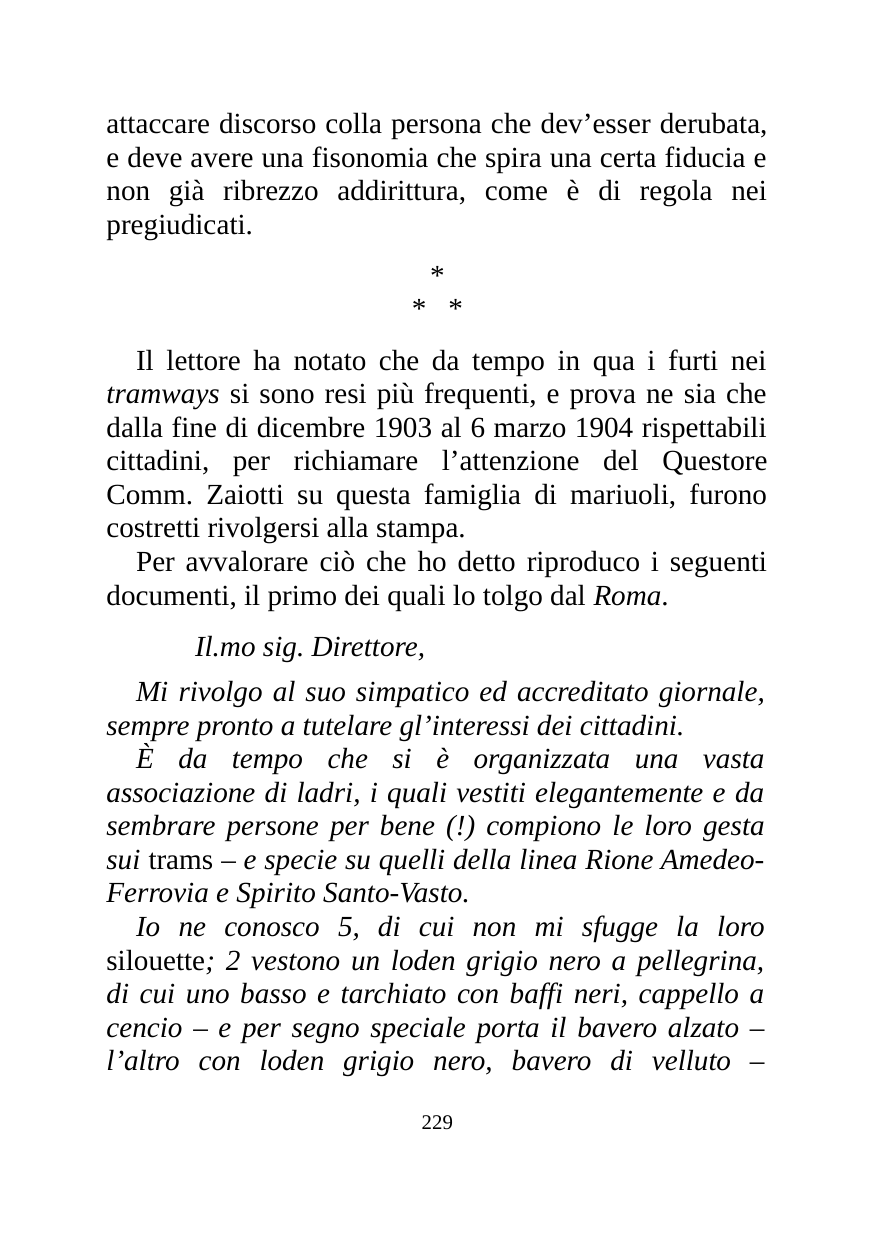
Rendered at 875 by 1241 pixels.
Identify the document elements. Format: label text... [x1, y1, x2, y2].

text Mi rivolgo al suo simpatico ed accreditato giornale, sempre pronto a tutelare gl’interessi dei cittadini. [106, 674, 768, 741]
text Il lettore ha notato che da tempo in qua i furti nei tramways si sono resi più frequenti, e prova ne sia che dalla fine di dicembre 1903 al 6 marzo 1904 rispettabili cittadini, per richiamare l’attenzione del Questore Comm. Zaiotti su questa famiglia di mariuoli, furono costretti rivolgersi alla stampa. [106, 343, 768, 544]
text Per avvalorare ciò che ho detto riproduco i seguenti documenti, il primo dei quali lo tolgo dal Roma. [106, 544, 768, 611]
text attaccare discorso colla persona che dev’esser derubata, e deve avere una fisonomia che spira una certa fiducia e non già ribrezzo addirittura, come è di regola nei pregiudicati. [106, 106, 768, 240]
text Io ne conosco 5, di cui non mi sfugge la loro silouette; 2 vestono un loden grigio nero a pellegrina, di cui uno basso e tarchiato con baffi neri, cappello a cencio – e per segno speciale porta il bavero alzato – l’altro con loden grigio nero, bavero di velluto – [106, 909, 768, 1077]
text Il.mo sig. Direttore, [165, 629, 768, 662]
text È da tempo che si è organizzata una vasta associazione di ladri, i quali vestiti elegantemente e da sembrare persone per bene (!) compiono le loro gesta sui trams – e specie su quelli della linea Rione Amedeo-Ferrovia e Spirito Santo-Vasto. [106, 741, 768, 909]
text * * * [106, 258, 768, 325]
